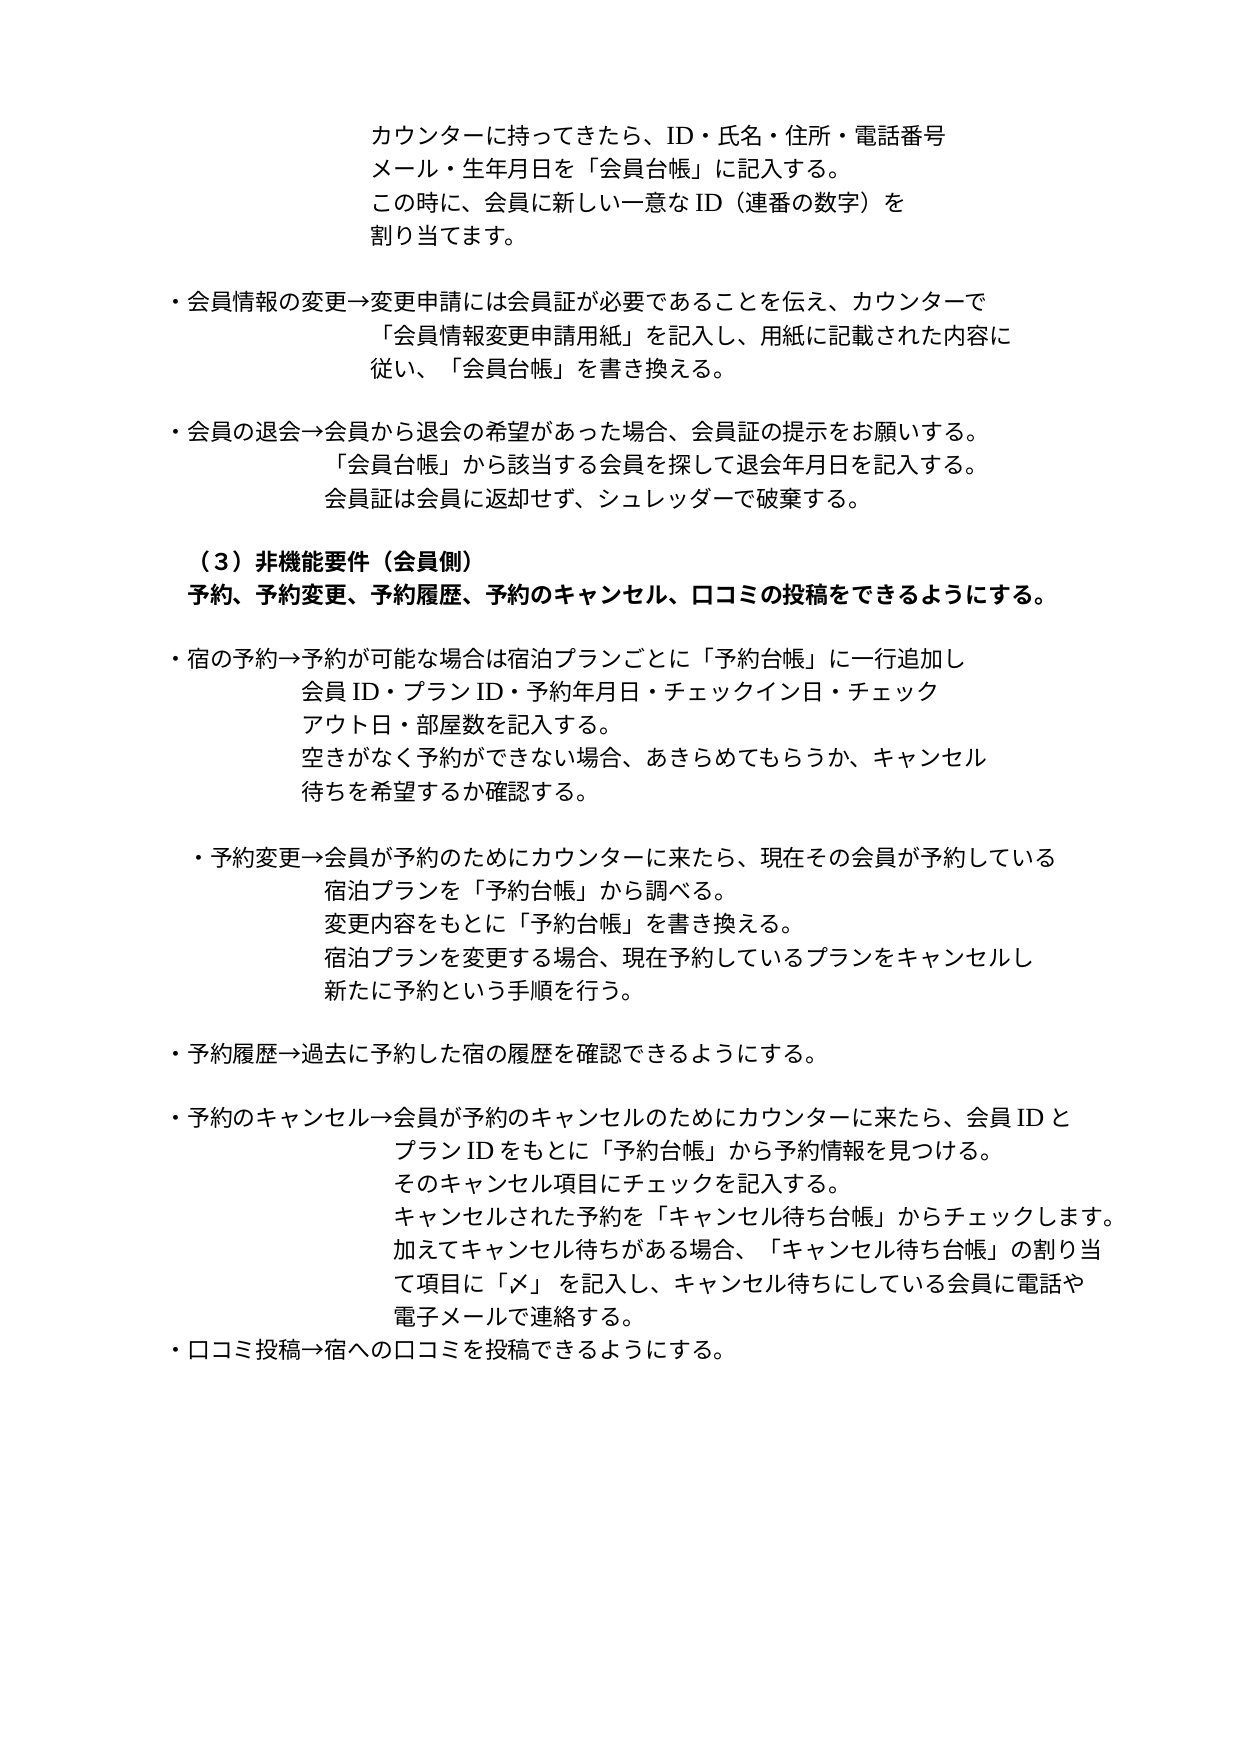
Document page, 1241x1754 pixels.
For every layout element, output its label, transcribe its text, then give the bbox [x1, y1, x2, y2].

text 新たに予約という手順を行う。 [118, 973, 1122, 1006]
text 「会員台帳」から該当する会員を探して退会年月日を記入する。 [118, 447, 1122, 481]
text 空きがなく予約ができない場合、あきらめてもらうか、キャンセル [118, 740, 1122, 773]
text 待ちを希望するか確認する。 [118, 773, 1122, 807]
text アウト日・部屋数を記入する。 [118, 707, 1122, 740]
text ・会員情報の変更→変更申請には会員証が必要であることを伝え、カウンターで [118, 284, 1122, 317]
text 従い、「会員台帳」を書き換える。 [118, 351, 1122, 384]
text そのキャンセル項目にチェックを記入する。 [118, 1166, 1122, 1199]
text 変更内容をもとに「予約台帳」を書き換える。 [118, 906, 1122, 939]
text 宿泊プランを変更する場合、現在予約しているプランをキャンセルし [118, 939, 1122, 973]
text ・予約のキャンセル→会員が予約のキャンセルのためにカウンターに来たら、会員IDと [118, 1099, 1122, 1133]
text 「会員情報変更申請用紙」を記入し、用紙に記載された内容に [118, 317, 1122, 351]
text 電子メールで連絡する。 [118, 1299, 1122, 1332]
text ・予約変更→会員が予約のためにカウンターに来たら、現在その会員が予約している [118, 840, 1122, 873]
text 加えてキャンセル待ちがある場合、「キャンセル待ち台帳」の割り当 [118, 1232, 1122, 1266]
text 会員証は会員に返却せず、シュレッダーで破棄する。 [118, 481, 1122, 514]
text この時に、会員に新しい一意なID（連番の数字）を [118, 184, 1122, 218]
text プランIDをもとに「予約台帳」から予約情報を見つける。 [118, 1133, 1122, 1166]
text ・会員の退会→会員から退会の希望があった場合、会員証の提示をお願いする。 [118, 414, 1122, 447]
text て項目に「〆」 を記入し、キャンセル待ちにしている会員に電話や [118, 1266, 1122, 1299]
text （３）非機能要件（会員側） [118, 544, 1122, 577]
text 会員ID・プランID・予約年月日・チェックイン日・チェック [118, 674, 1122, 707]
text メール・生年月日を「会員台帳」に記入する。 [118, 151, 1122, 184]
text ・宿の予約→予約が可能な場合は宿泊プランごとに「予約台帳」に一行追加し [118, 640, 1122, 674]
text ・予約履歴→過去に予約した宿の履歴を確認できるようにする。 [118, 1036, 1122, 1069]
text 割り当てます。 [118, 218, 1122, 251]
text キャンセルされた予約を「キャンセル待ち台帳」からチェックします。 [118, 1199, 1122, 1232]
text ・口コミ投稿→宿への口コミを投稿できるようにする。 [118, 1332, 1122, 1365]
text 予約、予約変更、予約履歴、予約のキャンセル、口コミの投稿をできるようにする。 [118, 577, 1122, 610]
text 宿泊プランを「予約台帳」から調べる。 [118, 873, 1122, 906]
text カウンターに持ってきたら、ID・氏名・住所・電話番号 [118, 118, 1122, 151]
